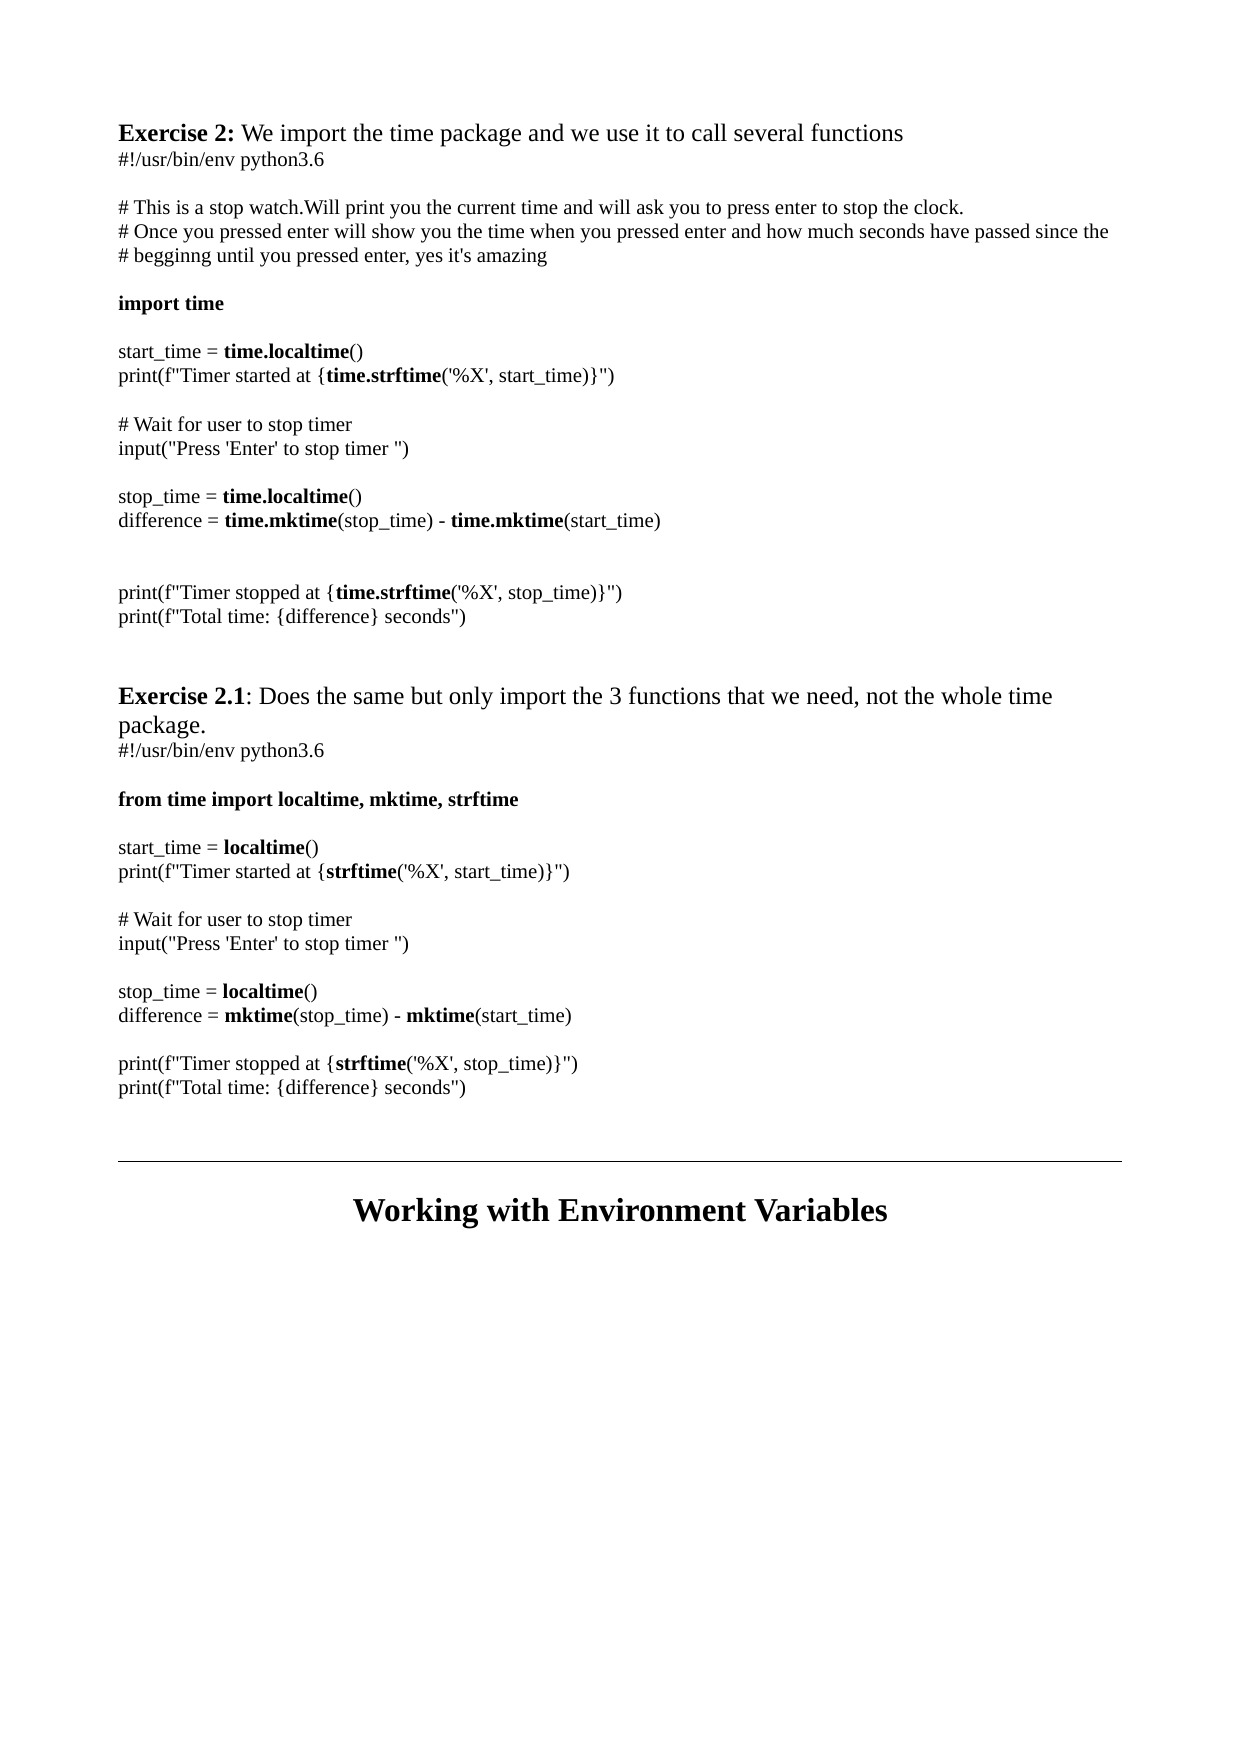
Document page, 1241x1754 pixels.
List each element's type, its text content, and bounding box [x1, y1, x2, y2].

text import time [118, 291, 1122, 315]
text # Wait for user to stop timer [118, 412, 1122, 436]
text # Once you pressed enter will show you the time when you pressed enter and how much seconds have passed since the # begginng until you pressed enter, yes it's amazing [118, 219, 1122, 267]
text print(f"Total time: {difference} seconds") [118, 1075, 1122, 1099]
text # Wait for user to stop timer [118, 907, 1122, 931]
text print(f"Timer stopped at {time.strftime('%X', stop_time)}") [118, 580, 1122, 604]
text Exercise 2.1: Does the same but only import the 3 functions that we need, not the whole time package. [118, 681, 1122, 738]
text from time import localtime, mktime, strftime [118, 787, 1122, 811]
text difference = mktime(stop_time) - mktime(start_time) [118, 1003, 1122, 1027]
text Working with Environment Variables [118, 1190, 1122, 1228]
text #!/usr/bin/env python3.6 [118, 738, 1122, 762]
text stop_time = localtime() [118, 979, 1122, 1003]
text print(f"Timer started at {strftime('%X', start_time)}") [118, 859, 1122, 883]
text stop_time = time.localtime() [118, 484, 1122, 508]
text Exercise 2: We import the time package and we use it to call several functions [118, 118, 1122, 147]
text start_time = time.localtime() [118, 339, 1122, 363]
text print(f"Timer started at {time.strftime('%X', start_time)}") [118, 363, 1122, 387]
text #!/usr/bin/env python3.6 [118, 147, 1122, 171]
text input("Press 'Enter' to stop timer ") [118, 436, 1122, 460]
text difference = time.mktime(stop_time) - time.mktime(start_time) [118, 508, 1122, 532]
text input("Press 'Enter' to stop timer ") [118, 931, 1122, 955]
text # This is a stop watch.Will print you the current time and will ask you to press enter to stop the clock. [118, 195, 1122, 219]
text print(f"Timer stopped at {strftime('%X', stop_time)}") [118, 1051, 1122, 1075]
text start_time = localtime() [118, 835, 1122, 859]
text print(f"Total time: {difference} seconds") [118, 604, 1122, 628]
